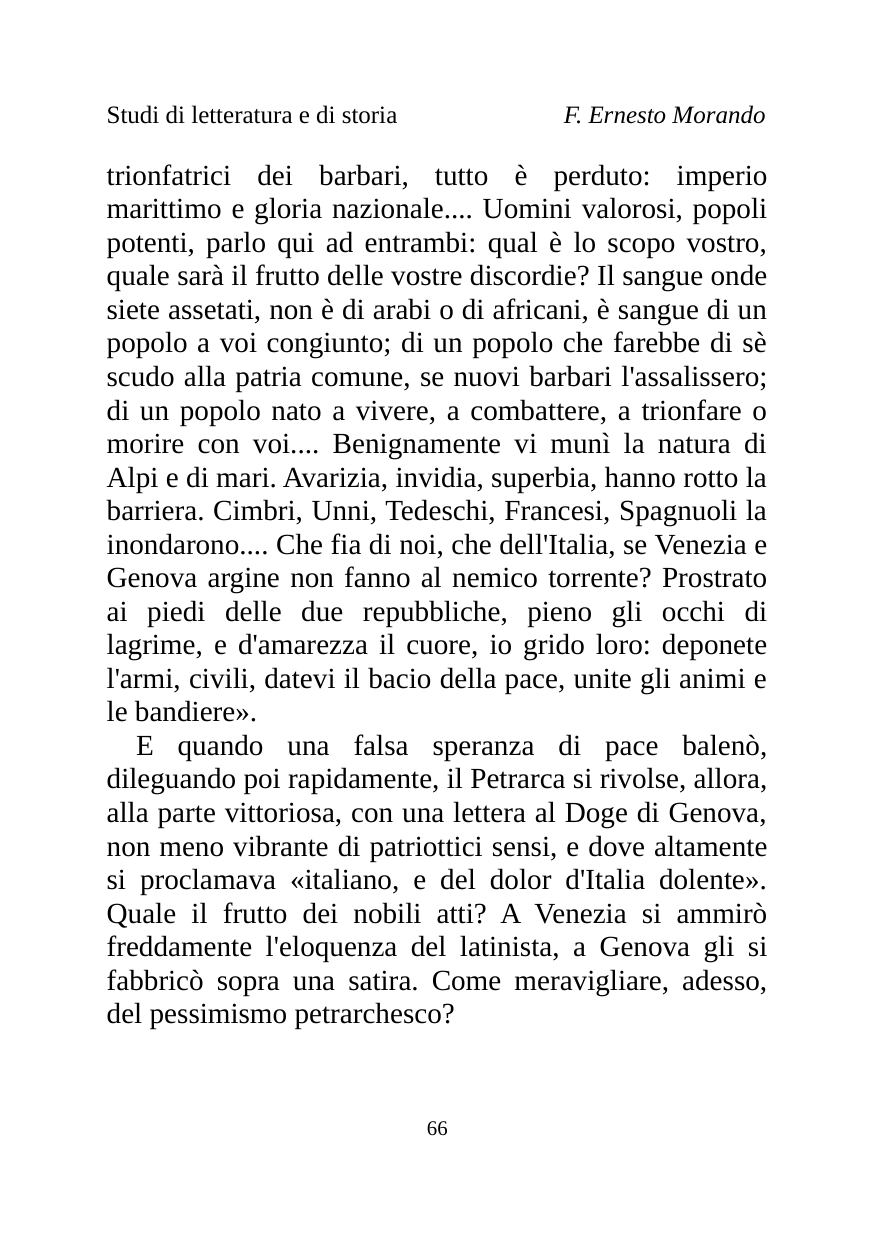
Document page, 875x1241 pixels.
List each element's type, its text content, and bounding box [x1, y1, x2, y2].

text trionfatrici dei barbari, tutto è perduto: imperio marittimo e gloria nazionale.... Uomini valorosi, popoli potenti, parlo qui ad entrambi: qual è lo scopo vostro, quale sarà il frutto delle vostre discordie? Il sangue onde siete assetati, non è di arabi o di africani, è sangue di un popolo a voi congiunto; di un popolo che farebbe di sè scudo alla patria comune, se nuovi barbari l'assalissero; di un popolo nato a vivere, a combattere, a trionfare o morire con voi.... Benignamente vi munì la natura di Alpi e di mari. Avarizia, invidia, superbia, hanno rotto la barriera. Cimbri, Unni, Tedeschi, Francesi, Spagnuoli la inondarono.... Che fia di noi, che dell'Italia, se Venezia e Genova argine non fanno al nemico torrente? Prostrato ai piedi delle due repubbliche, pieno gli occhi di lagrime, e d'amarezza il cuore, io grido loro: deponete l'armi, civili, datevi il bacio della pace, unite gli animi e le bandiere». [106, 158, 768, 728]
text E quando una falsa speranza di pace balenò, dileguando poi rapidamente, il Petrarca si rivolse, allora, alla parte vittoriosa, con una lettera al Doge di Genova, non meno vibrante di patriottici sensi, e dove altamente si proclamava «italiano, e del dolor d'Italia dolente». Quale il frutto dei nobili atti? A Venezia si ammirò freddamente l'eloquenza del latinista, a Genova gli si fabbricò sopra una satira. Come meravigliare, adesso, del pessimismo petrarchesco? [106, 728, 768, 1030]
